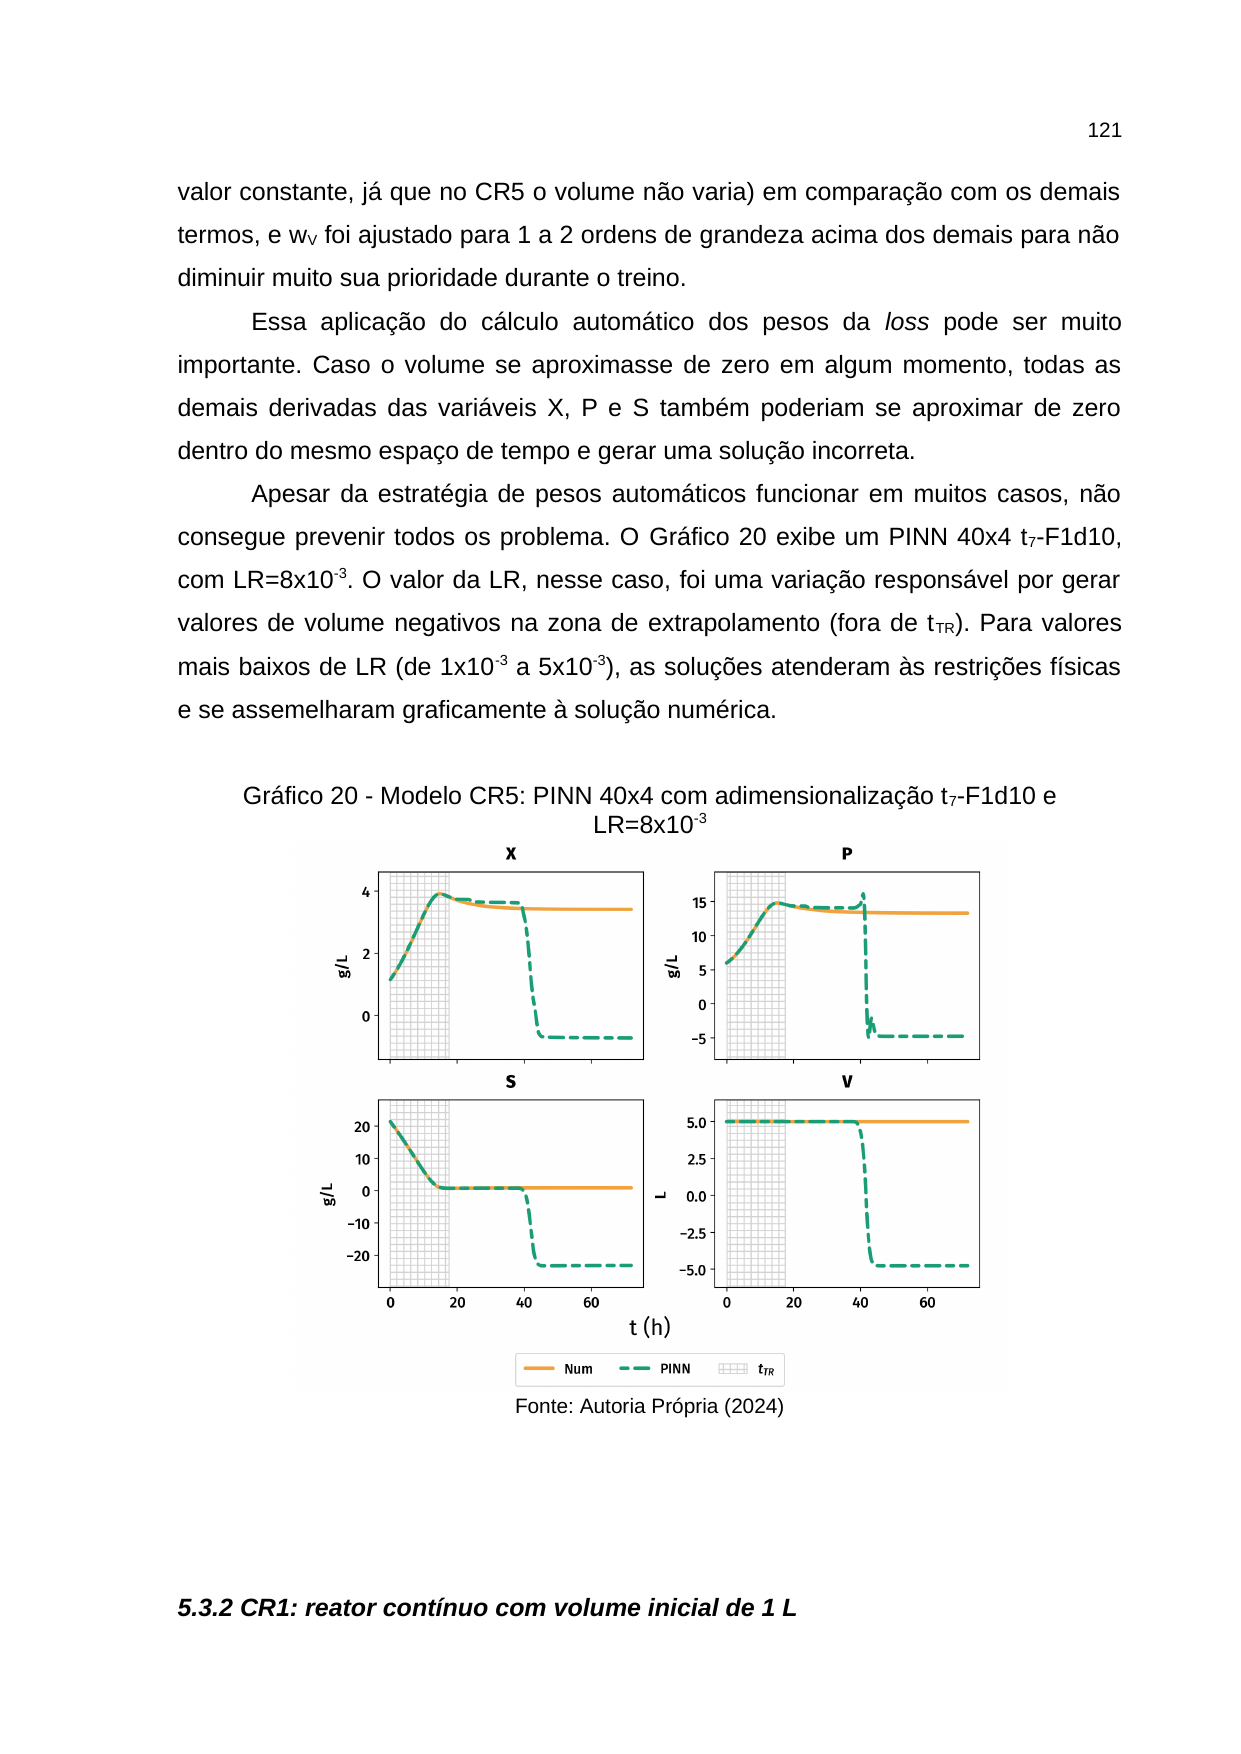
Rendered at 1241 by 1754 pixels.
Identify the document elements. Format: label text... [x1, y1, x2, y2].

text Essa aplicação do cálculo automático dos pesos da loss pode ser muito importante. Caso o volume se aproximasse de zero em algum momento, todas as demais derivadas das variáveis X, P e S também poderiam se aproximar de zero dentro do mesmo espaço de tempo e gerar uma solução incorreta. [177, 306, 1122, 464]
text Fonte: Autoria Própria (2024) [177, 781, 1122, 1418]
subtitle CR1: reator contínuo com volume inicial de 1 L [177, 1592, 1122, 1621]
text Gráfico 20 - Modelo CR5: PINN 40x4 com adimensionalização t7-F1d10 e LR=8x10-3 [210, 781, 1089, 838]
text valor constante, já que no CR5 o volume não varia) em comparação com os demais termos, e wV foi ajustado para 1 a 2 ordens de grandeza acima dos demais para não diminuir muito sua prioridade durante o treino. [177, 177, 1122, 292]
picture [289, 838, 1010, 1394]
text Apesar da estratégia de pesos automáticos funcionar em muitos casos, não consegue prevenir todos os problema. O Gráfico 20 exibe um PINN 40x4 t7-F1d10, com LR=8x10-3. O valor da LR, nesse caso, foi uma variação responsável por gerar valores de volume negativos na zona de extrapolamento (fora de tTR). Para valores mais baixos de LR (de 1x10-3 a 5x10-3), as soluções atenderam às restrições físicas e se assemelharam graficamente à solução numérica. [177, 479, 1122, 723]
